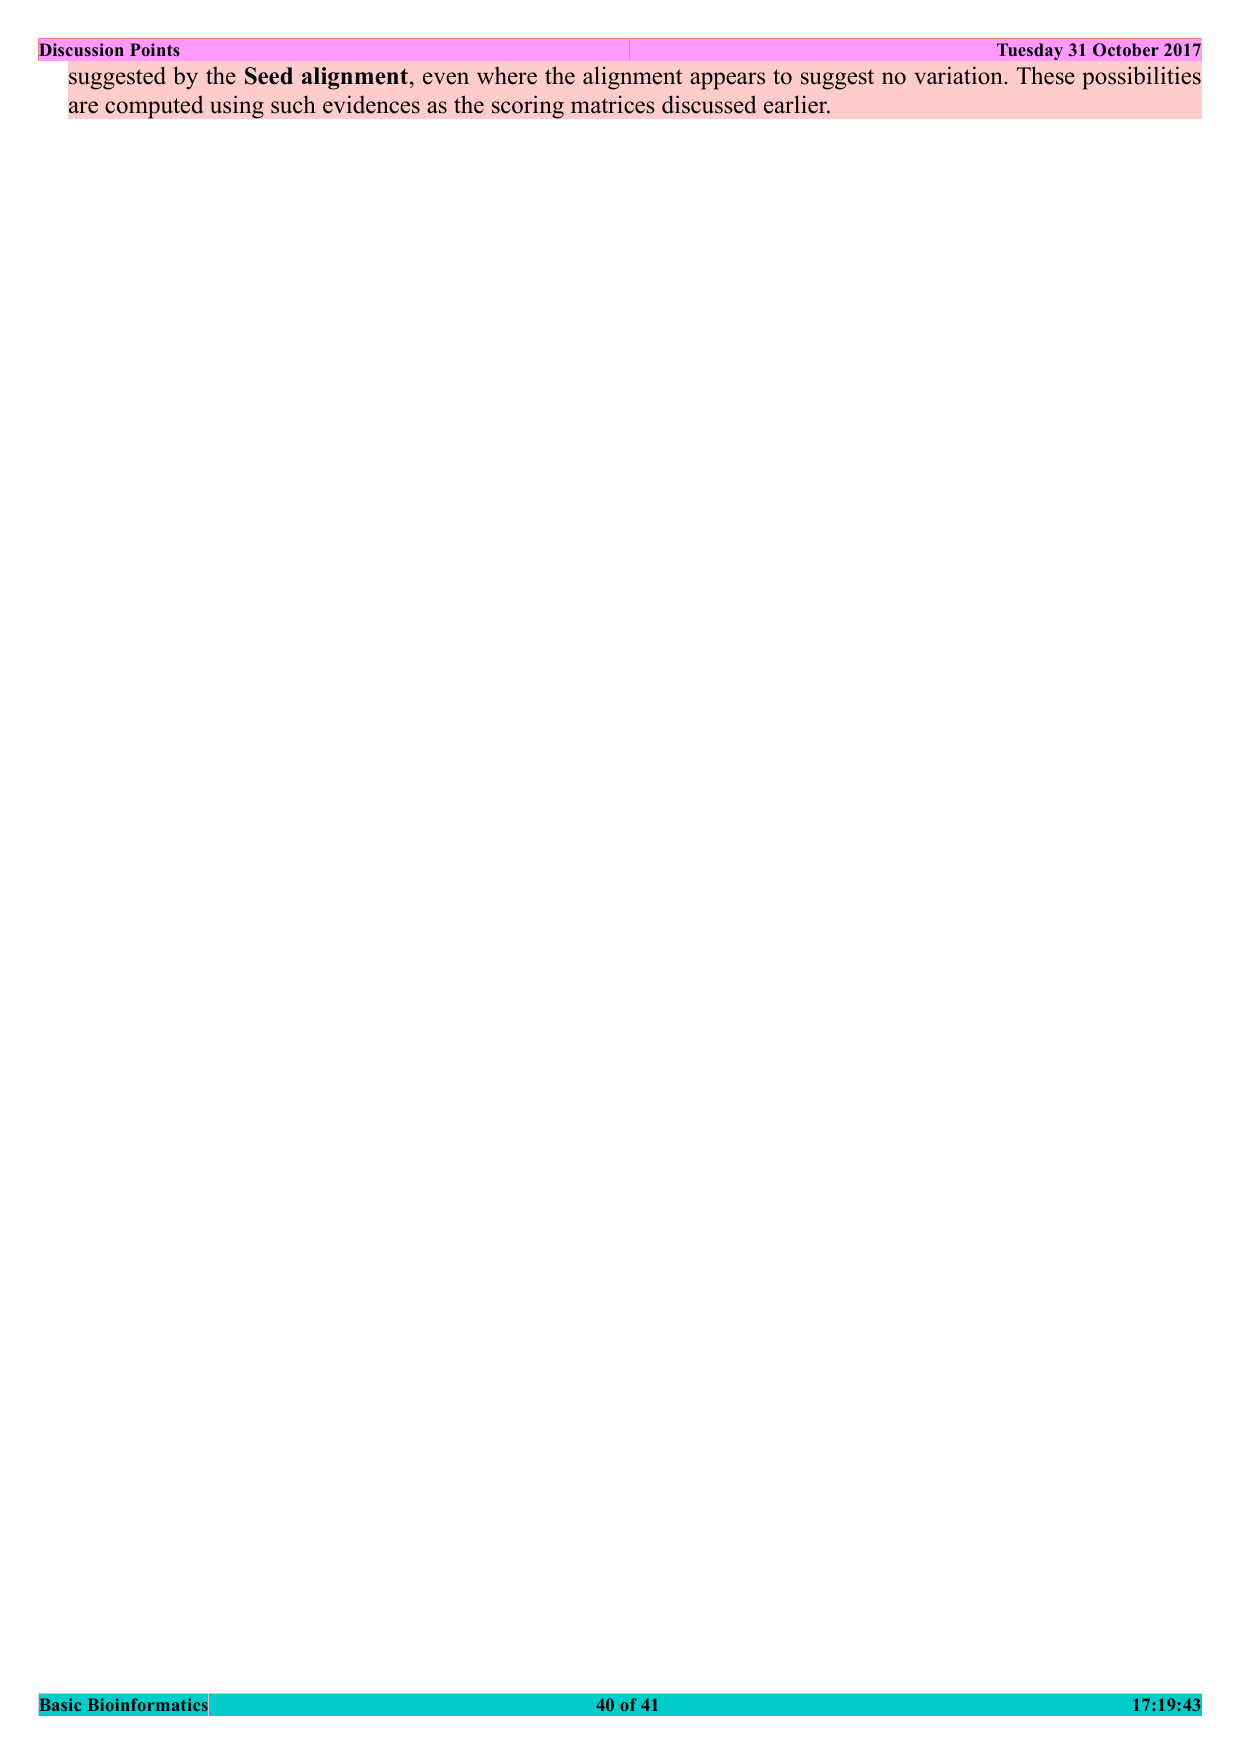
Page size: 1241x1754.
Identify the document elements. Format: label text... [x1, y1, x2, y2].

text suggested by the Seed alignment, even where the alignment appears to suggest no variation. These possibilities are computed using such evidences as the scoring matrices discussed earlier. [68, 61, 1202, 119]
